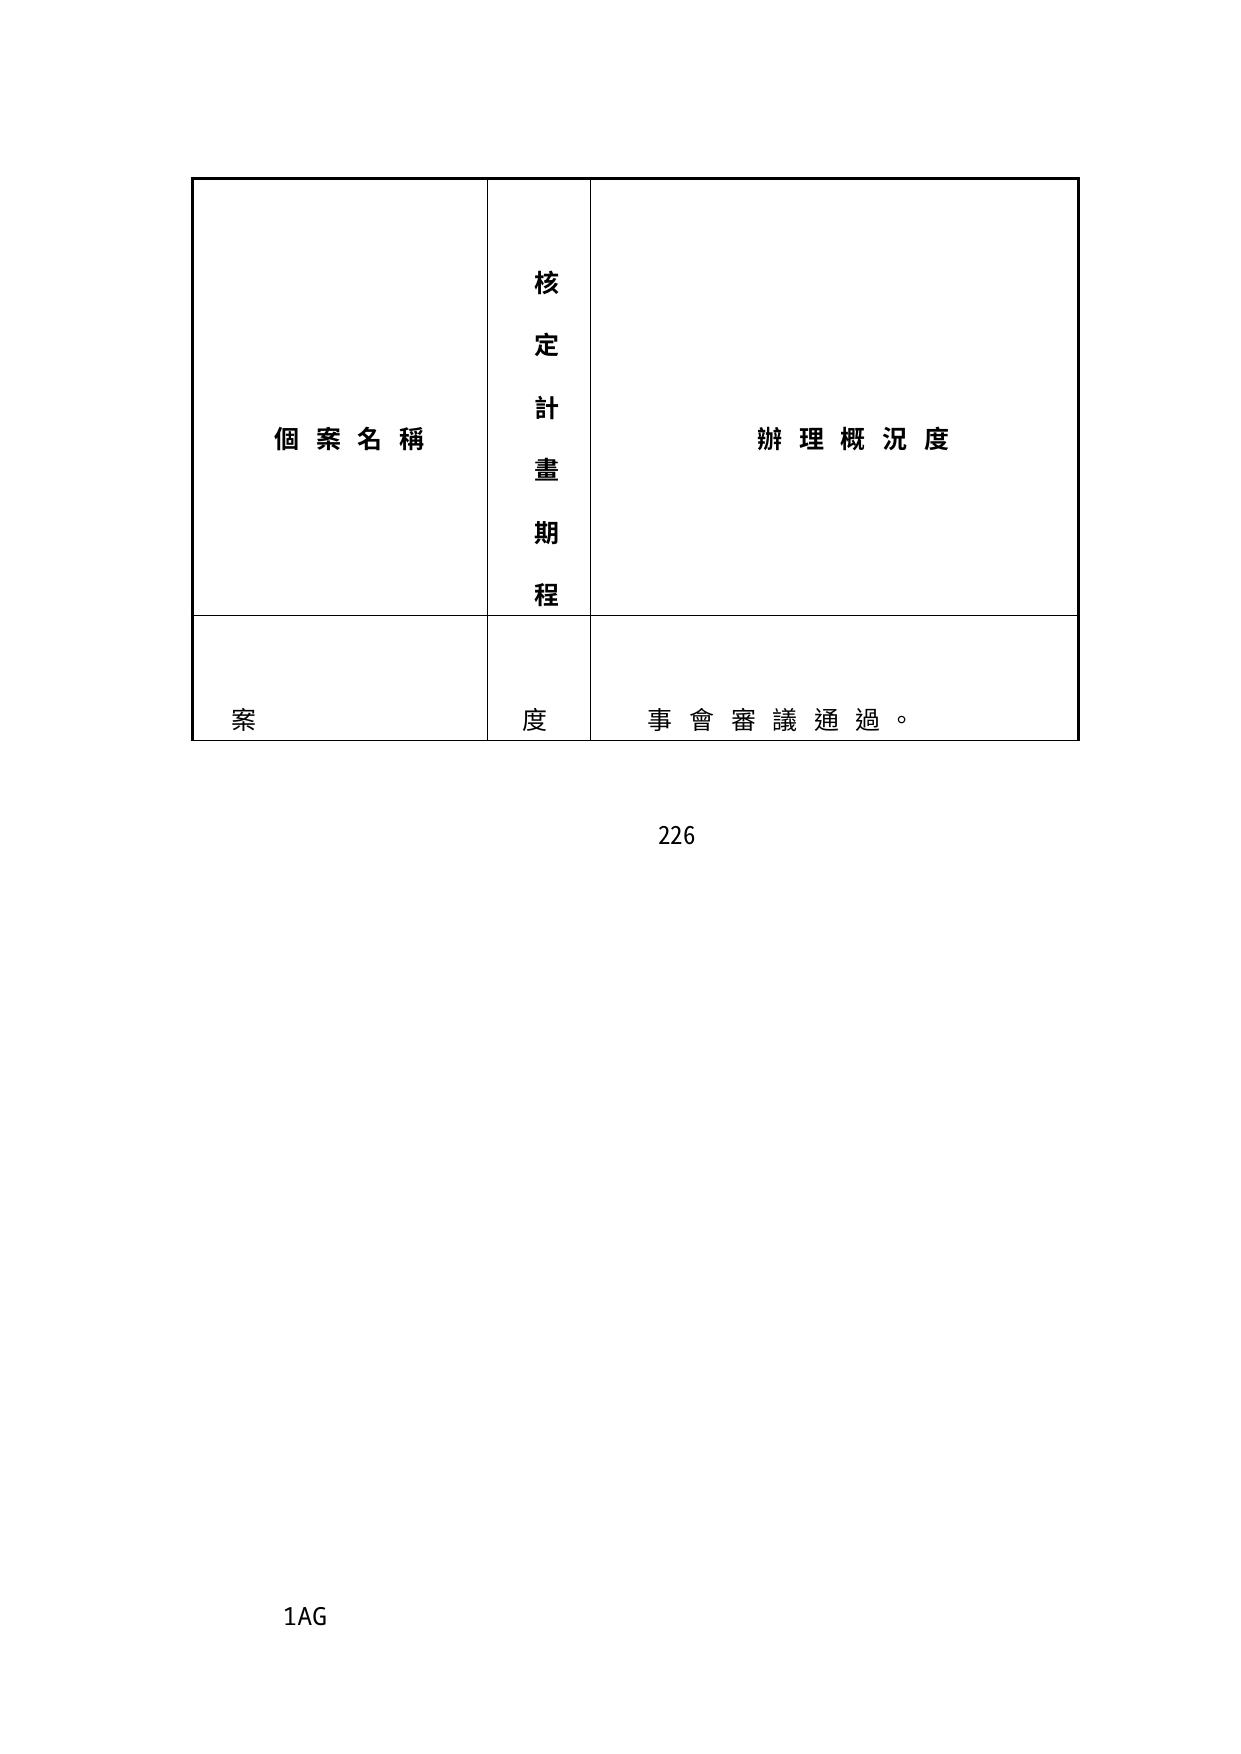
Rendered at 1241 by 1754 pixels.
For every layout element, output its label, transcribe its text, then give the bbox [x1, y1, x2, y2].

table_header 核定計畫期程 [488, 180, 590, 615]
table_cell 度 [488, 616, 590, 740]
table_header 辦理概況度 [591, 180, 1077, 615]
table_header 個案名稱 [194, 180, 487, 615]
table_cell 案 [194, 616, 487, 740]
table_cell 事會審議通過。 [591, 616, 1077, 740]
